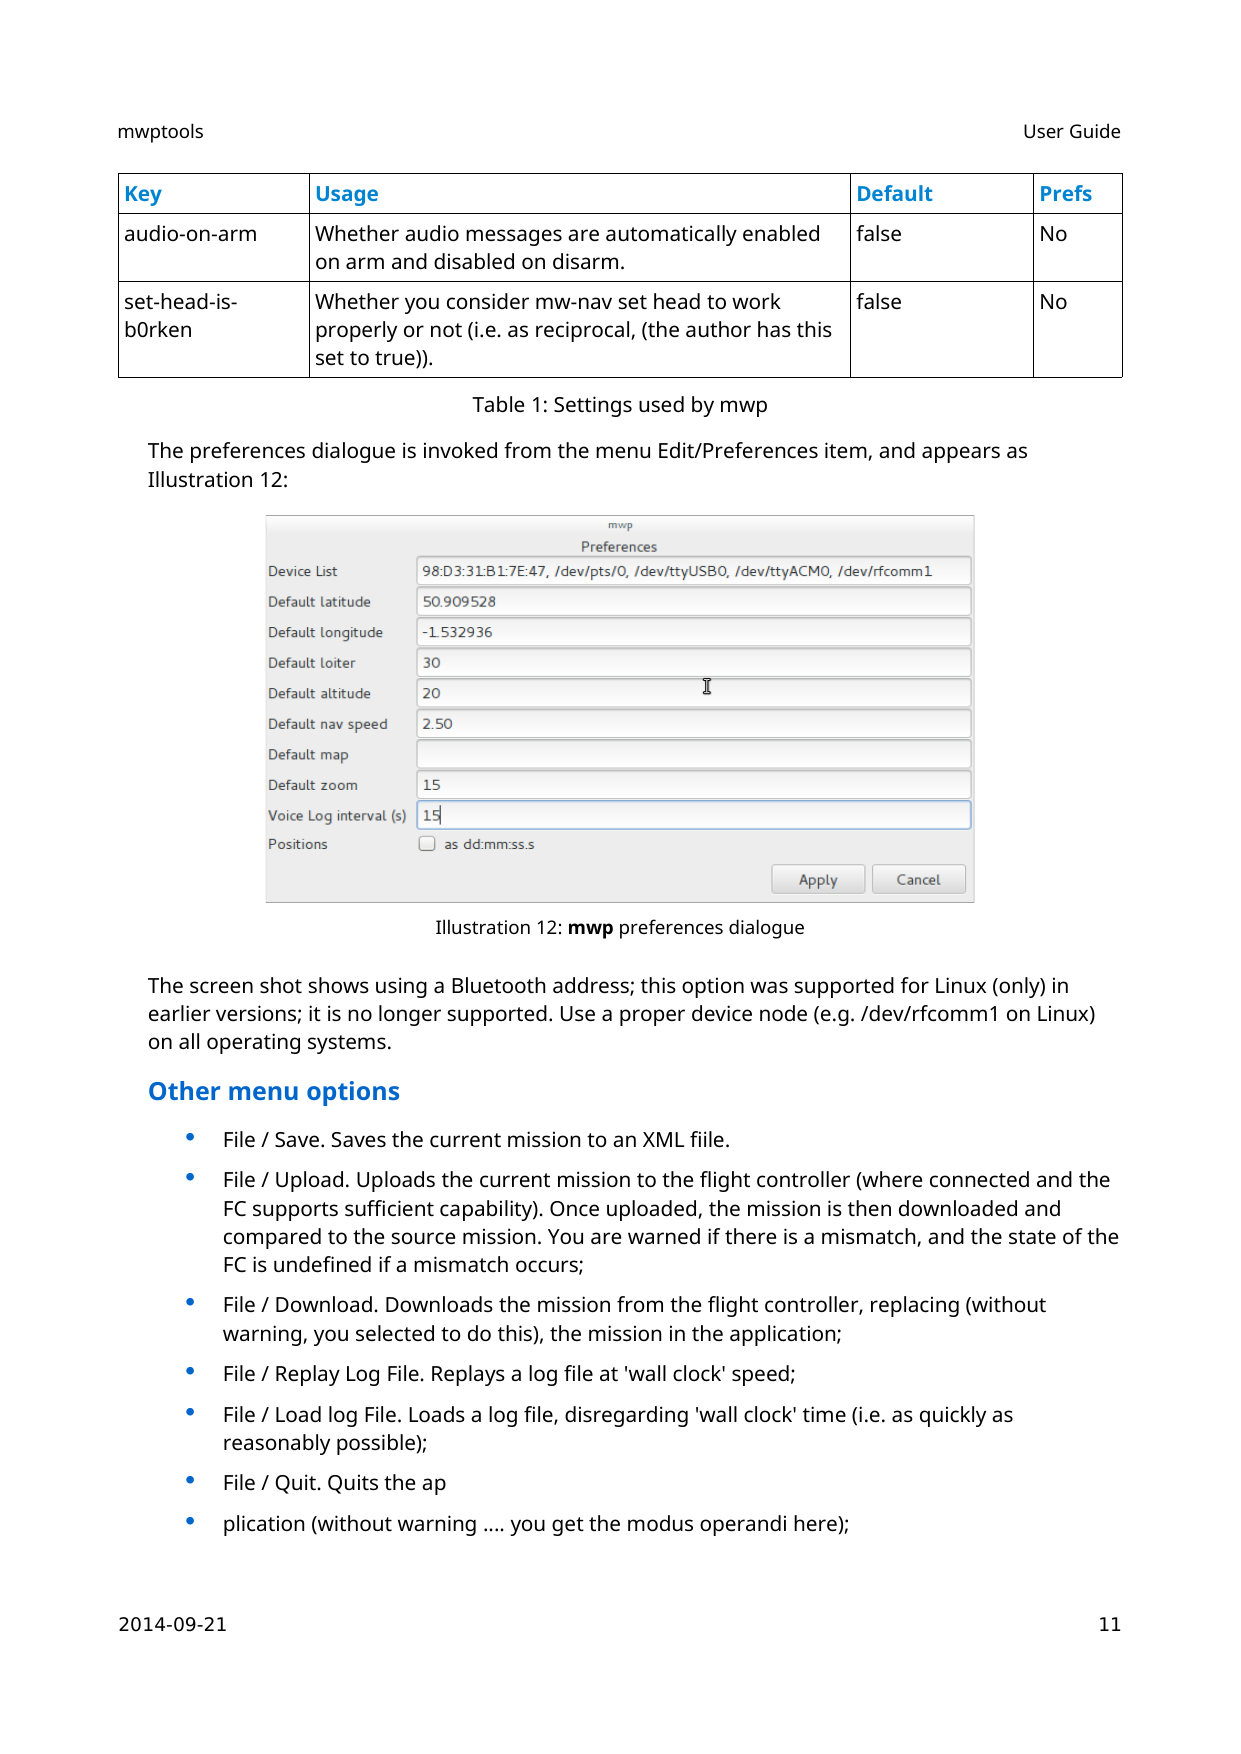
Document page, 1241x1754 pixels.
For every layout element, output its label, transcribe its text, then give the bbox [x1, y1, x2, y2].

table_cell false [851, 214, 1033, 281]
text The screen shot shows using a Bluetooth address; this option was supported for Linux (only) in earlier versions; it is no longer supported. Use a proper device node (e.g. /dev/rfcomm1 on Linux) on all operating systems. [148, 971, 1122, 1056]
table_cell audio-on-arm [119, 214, 309, 281]
text Table 1: Settings used by mwp [118, 390, 1122, 418]
list File / Save. Saves the current mission to an XML fiile. [185, 1125, 1122, 1154]
table_header Key [119, 174, 309, 213]
table_cell Whether audio messages are automatically enabled on arm and disabled on disarm. [310, 214, 850, 281]
table_cell No [1034, 282, 1122, 377]
list File / Upload. Uploads the current mission to the flight controller (where connected and the FC supports sufficient capability). Once uploaded, the mission is then downloaded and compared to the source mission. You are warned if there is a mismatch, and the state of the FC is undefined if a mismatch occurs; [185, 1166, 1122, 1279]
table_header Prefs [1034, 174, 1122, 213]
list File / Download. Downloads the mission from the flight controller, replacing (without warning, you selected to do this), the mission in the application; [185, 1291, 1122, 1347]
list File / Load log File. Loads a log file, disregarding 'wall clock' time (i.e. as quickly as reasonably possible); [185, 1400, 1122, 1456]
list plication (without warning .... you get the modus operandi here); [185, 1509, 1122, 1537]
table_header Default [851, 174, 1033, 213]
text The preferences dialogue is invoked from the menu Edit/Preferences item, and appears as Illustration 12: [148, 436, 1122, 493]
list File / Replay Log File. Replays a log file at 'wall clock' speed; [185, 1359, 1122, 1388]
table_header Usage [310, 174, 850, 213]
subtitle Other menu options [148, 1073, 1122, 1107]
text Illustration 12: mwp preferences dialogue [244, 903, 996, 940]
picture [265, 515, 975, 903]
table_cell No [1034, 214, 1122, 281]
table_cell false [851, 282, 1033, 377]
table_cell set-head-is-b0rken [119, 282, 309, 377]
list File / Quit. Quits the ap [185, 1468, 1122, 1497]
table_cell Whether you consider mw-nav set head to work properly or not (i.e. as reciprocal, (the author has this set to true)). [310, 282, 850, 377]
